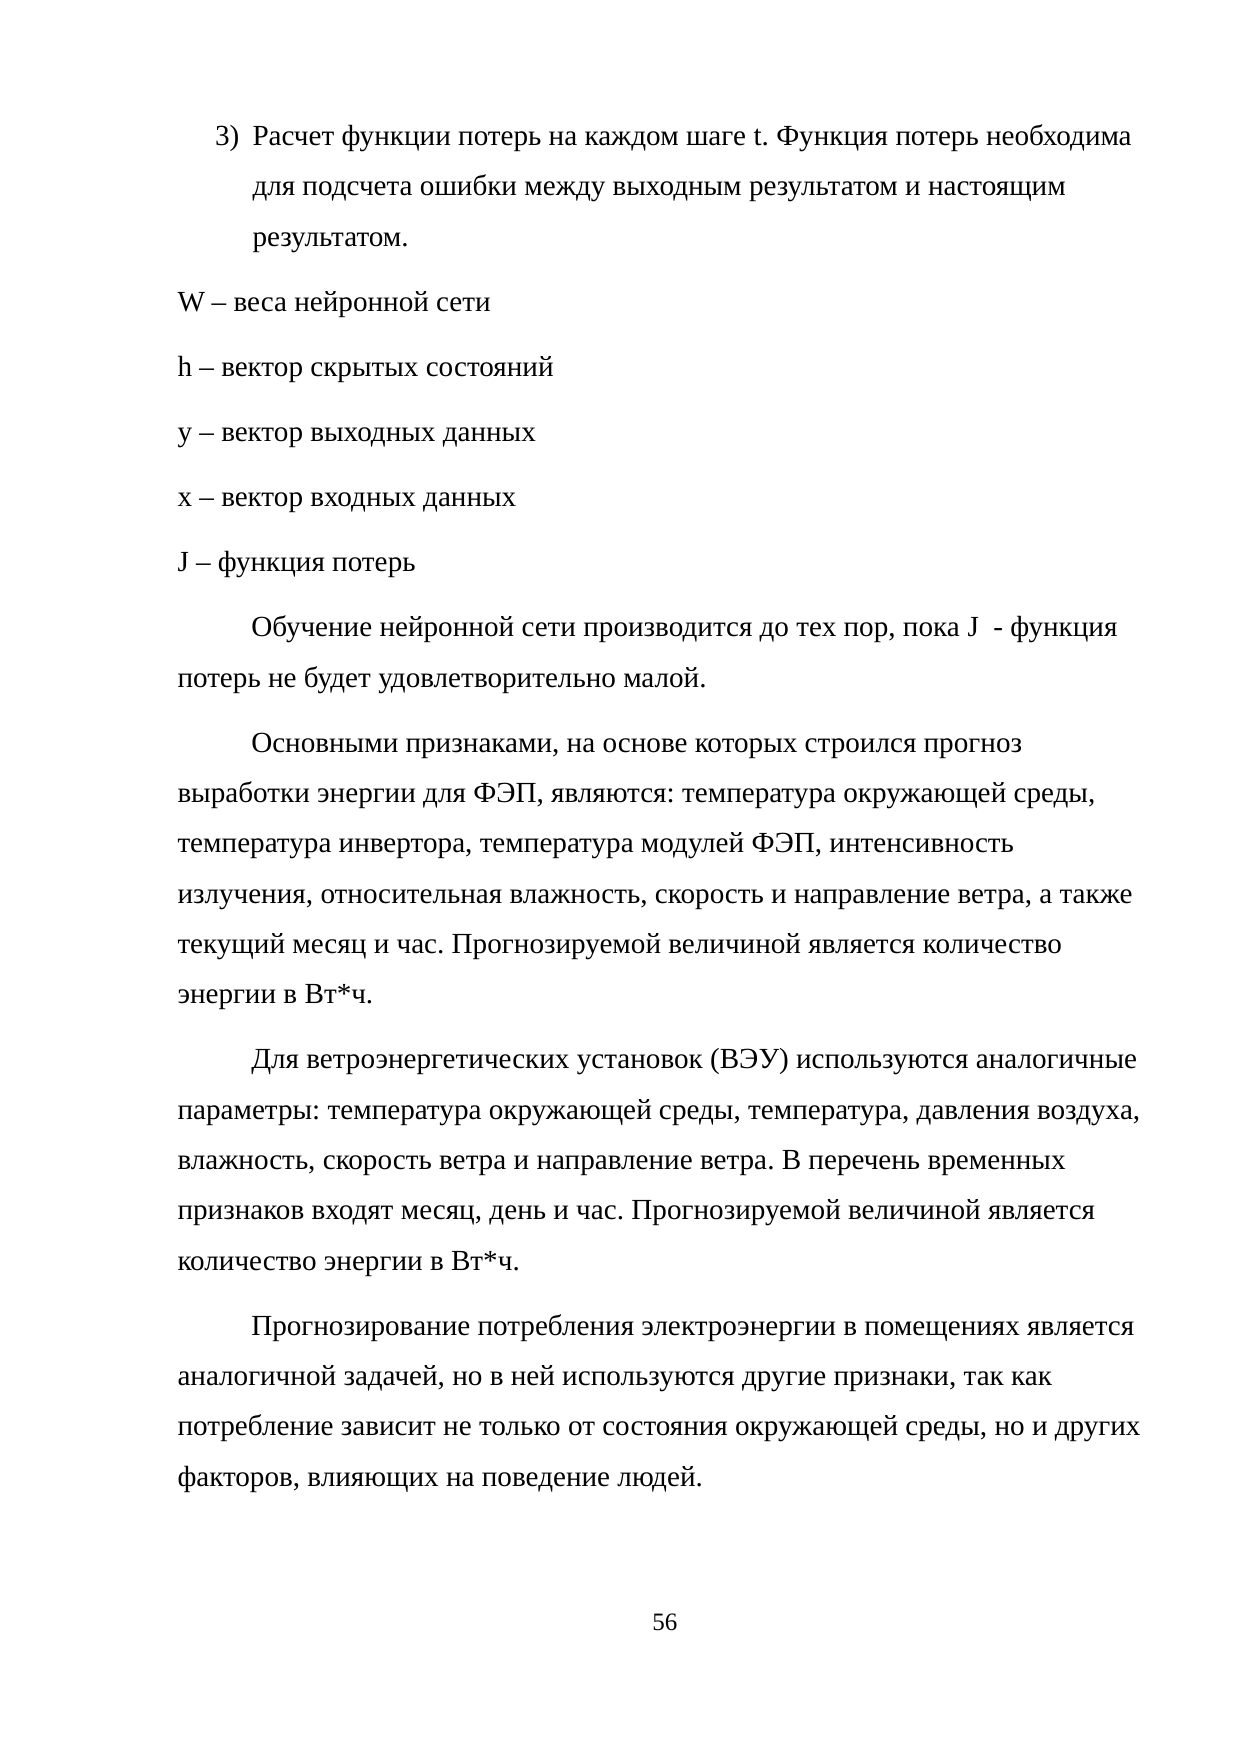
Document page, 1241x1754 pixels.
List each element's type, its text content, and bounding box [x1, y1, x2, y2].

text h – вектор скрытых состояний [177, 349, 1152, 382]
list Расчет функции потерь на каждом шаге t. Функция потерь необходима для подсчета ошибки между выходным результатом и настоящим результатом. [215, 118, 1152, 252]
text Основными признаками, на основе которых строился прогноз выработки энергии для ФЭП, являются: температура окружающей среды, температура инвертора, температура модулей ФЭП, интенсивность излучения, относительная влажность, скорость и направление ветра, а также текущий месяц и час. Прогнозируемой величиной является количество энергии в Вт*ч. [177, 725, 1152, 1010]
text x – вектор входных данных [177, 479, 1152, 513]
text W – веса нейронной сети [177, 284, 1152, 317]
text Прогнозирование потребления электроэнергии в помещениях является аналогичной задачей, но в ней используются другие признаки, так как потребление зависит не только от состояния окружающей среды, но и других факторов, влияющих на поведение людей. [177, 1308, 1152, 1492]
text J – функция потерь [177, 544, 1152, 578]
text Для ветроэнергетических установок (ВЭУ) используются аналогичные параметры: температура окружающей среды, температура, давления воздуха, влажность, скорость ветра и направление ветра. В перечень временных признаков входят месяц, день и час. Прогнозируемой величиной является количество энергии в Вт*ч. [177, 1041, 1152, 1276]
text y – вектор выходных данных [177, 414, 1152, 448]
text Обучение нейронной сети производится до тех пор, пока J - функция потерь не будет удовлетворительно малой. [177, 609, 1152, 693]
